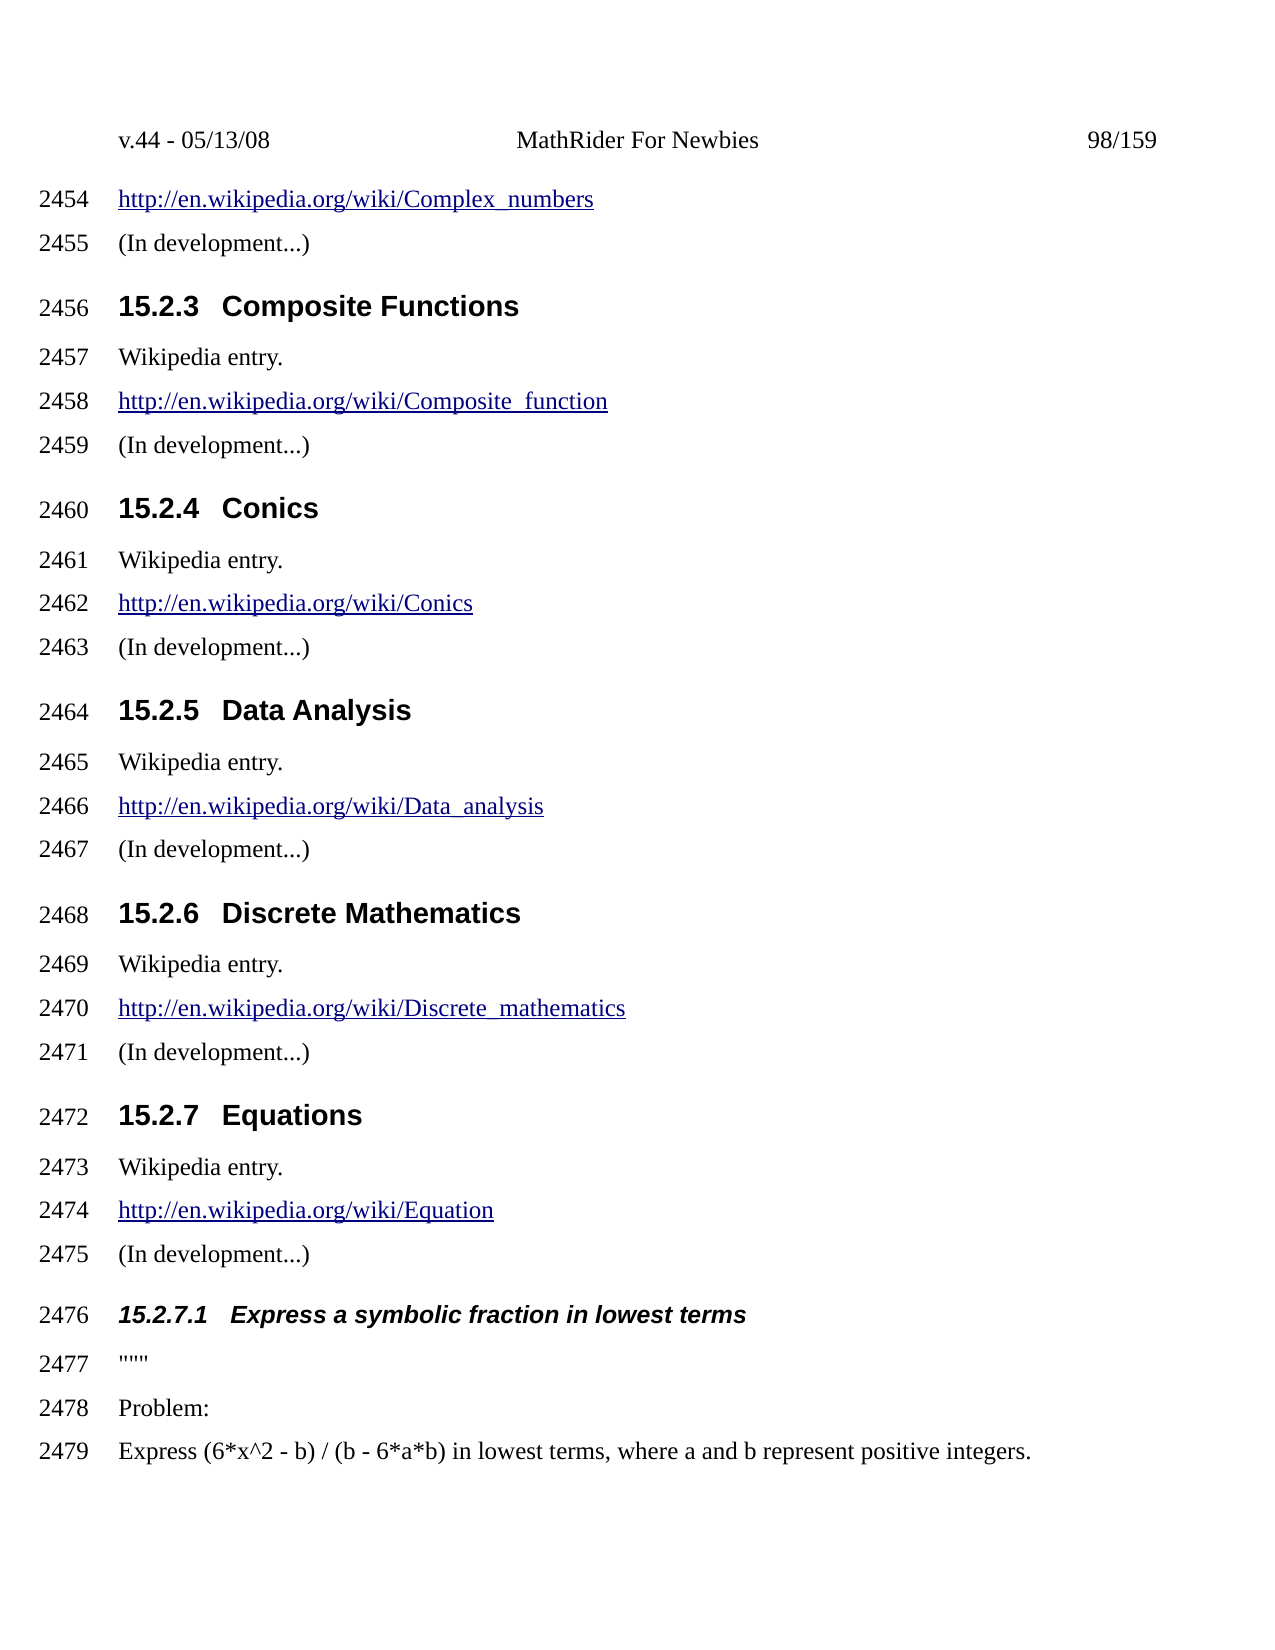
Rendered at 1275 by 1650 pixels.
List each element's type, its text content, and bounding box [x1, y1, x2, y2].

text Problem: [118, 1393, 1157, 1421]
subtitle Discrete Mathematics [118, 896, 1157, 929]
text Wikipedia entry. [118, 747, 1157, 776]
subtitle Conics [118, 491, 1157, 525]
text Wikipedia entry. [118, 1152, 1157, 1180]
text (In development...) [118, 430, 1157, 459]
text (In development...) [118, 632, 1157, 661]
text http://en.wikipedia.org/wiki/Complex_numbers [118, 184, 1157, 213]
subtitle Composite Functions [118, 289, 1157, 322]
text http://en.wikipedia.org/wiki/Data_analysis [118, 791, 1157, 819]
text http://en.wikipedia.org/wiki/Discrete_mathematics [118, 993, 1157, 1022]
text http://en.wikipedia.org/wiki/Conics [118, 588, 1157, 617]
text Wikipedia entry. [118, 949, 1157, 978]
text Express (6*x^2 - b) / (b - 6*a*b) in lowest terms, where a and b represent positive integers. [118, 1436, 1157, 1465]
text Wikipedia entry. [118, 342, 1157, 371]
text (In development...) [118, 834, 1157, 863]
text (In development...) [118, 228, 1157, 256]
text Wikipedia entry. [118, 545, 1157, 573]
text (In development...) [118, 1239, 1157, 1268]
text (In development...) [118, 1037, 1157, 1066]
subtitle Equations [118, 1098, 1157, 1132]
subtitle Data Analysis [118, 693, 1157, 727]
text http://en.wikipedia.org/wiki/Equation [118, 1195, 1157, 1224]
subtitle Express a symbolic fraction in lowest terms [118, 1300, 1157, 1329]
text http://en.wikipedia.org/wiki/Composite_function [118, 386, 1157, 415]
text """ [118, 1349, 1157, 1378]
